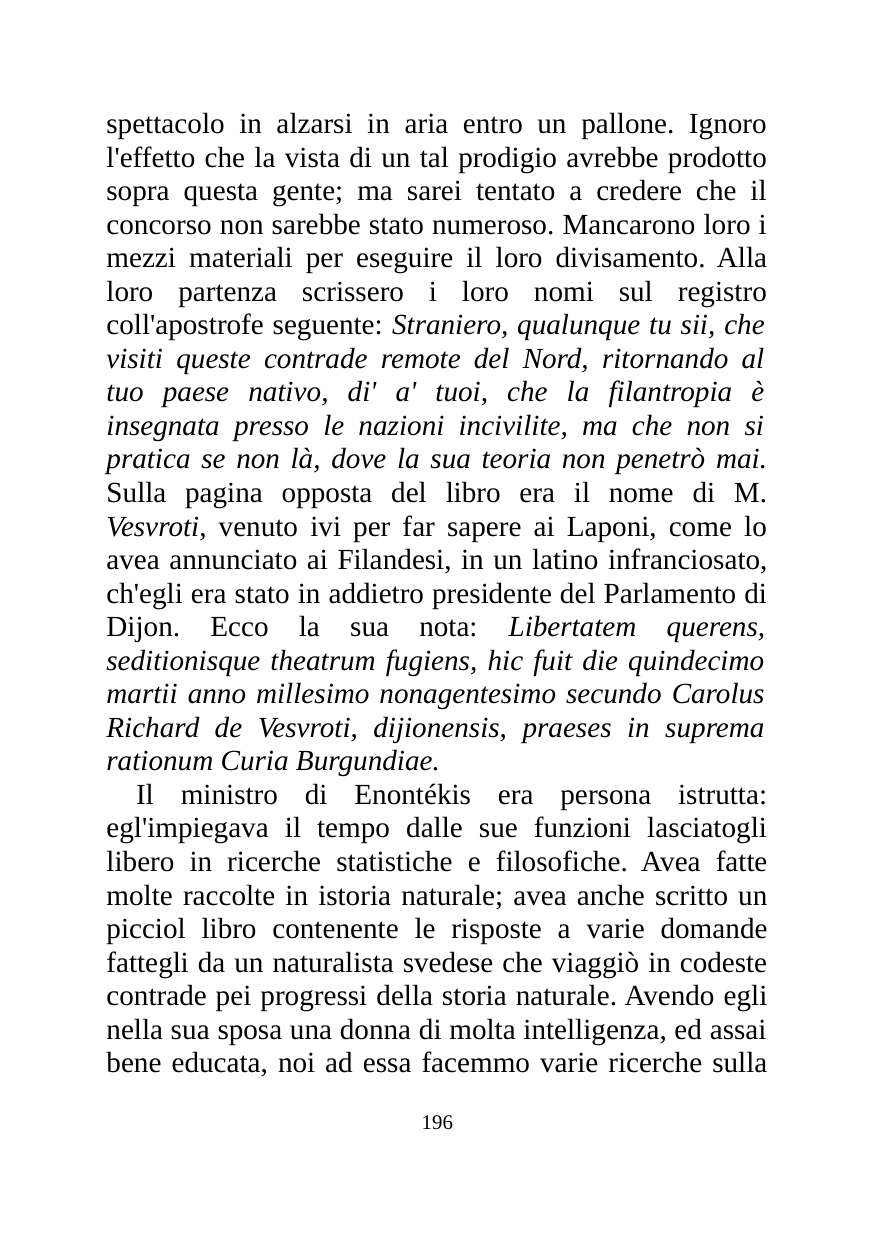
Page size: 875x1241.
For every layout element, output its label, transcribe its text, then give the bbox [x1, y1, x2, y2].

text spettacolo in alzarsi in aria entro un pallone. Ignoro l'effetto che la vista di un tal prodigio avrebbe prodotto sopra questa gente; ma sarei tentato a credere che il concorso non sarebbe stato numeroso. Mancarono loro i mezzi materiali per eseguire il loro divisamento. Alla loro partenza scrissero i loro nomi sul registro coll'apostrofe seguente: Straniero, qualunque tu sii, che visiti queste contrade remote del Nord, ritornando al tuo paese nativo, di' a' tuoi, che la filantropia è insegnata presso le nazioni incivilite, ma che non si pratica se non là, dove la sua teoria non penetrò mai. Sulla pagina opposta del libro era il nome di M. Vesvroti, venuto ivi per far sapere ai Laponi, come lo avea annunciato ai Filandesi, in un latino infranciosato, ch'egli era stato in addietro presidente del Parlamento di Dijon. Ecco la sua nota: Libertatem querens, seditionisque theatrum fugiens, hic fuit die quindecimo martii anno millesimo nonagentesimo secundo Carolus Richard de Vesvroti, dijionensis, praeses in suprema rationum Curia Burgundiae. [106, 106, 768, 777]
text Il ministro di Enontékis era persona istrutta: egl'impiegava il tempo dalle sue funzioni lasciatogli libero in ricerche statistiche e filosofiche. Avea fatte molte raccolte in istoria naturale; avea anche scritto un picciol libro contenente le risposte a varie domande fattegli da un naturalista svedese che viaggiò in codeste contrade pei progressi della storia naturale. Avendo egli nella sua sposa una donna di molta intelligenza, ed assai bene educata, noi ad essa facemmo varie ricerche sulla [106, 777, 768, 1079]
